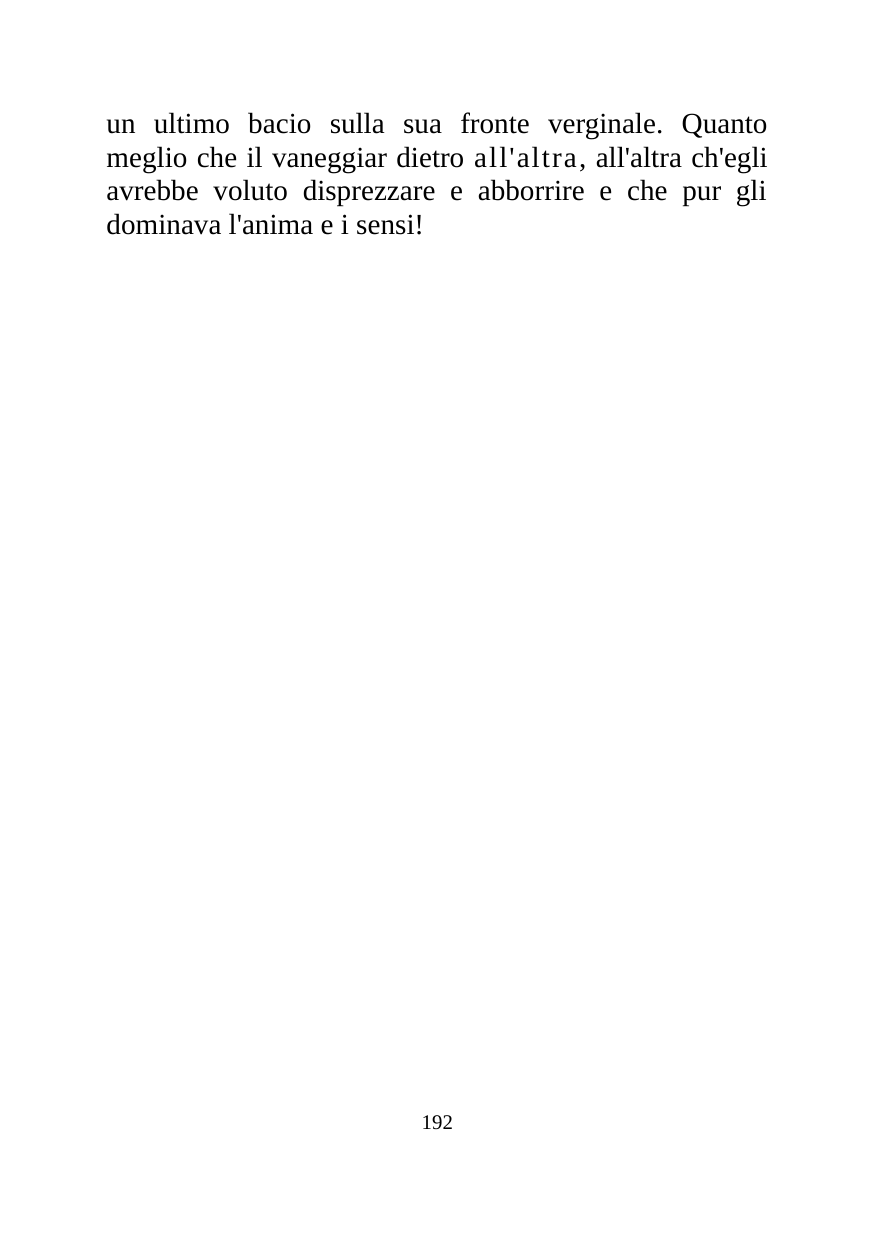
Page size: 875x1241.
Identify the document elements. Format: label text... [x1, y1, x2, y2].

text un ultimo bacio sulla sua fronte verginale. Quanto meglio che il vaneggiar dietro all'altra, all'altra ch'egli avrebbe voluto disprezzare e abborrire e che pur gli dominava l'anima e i sensi! [106, 106, 768, 240]
